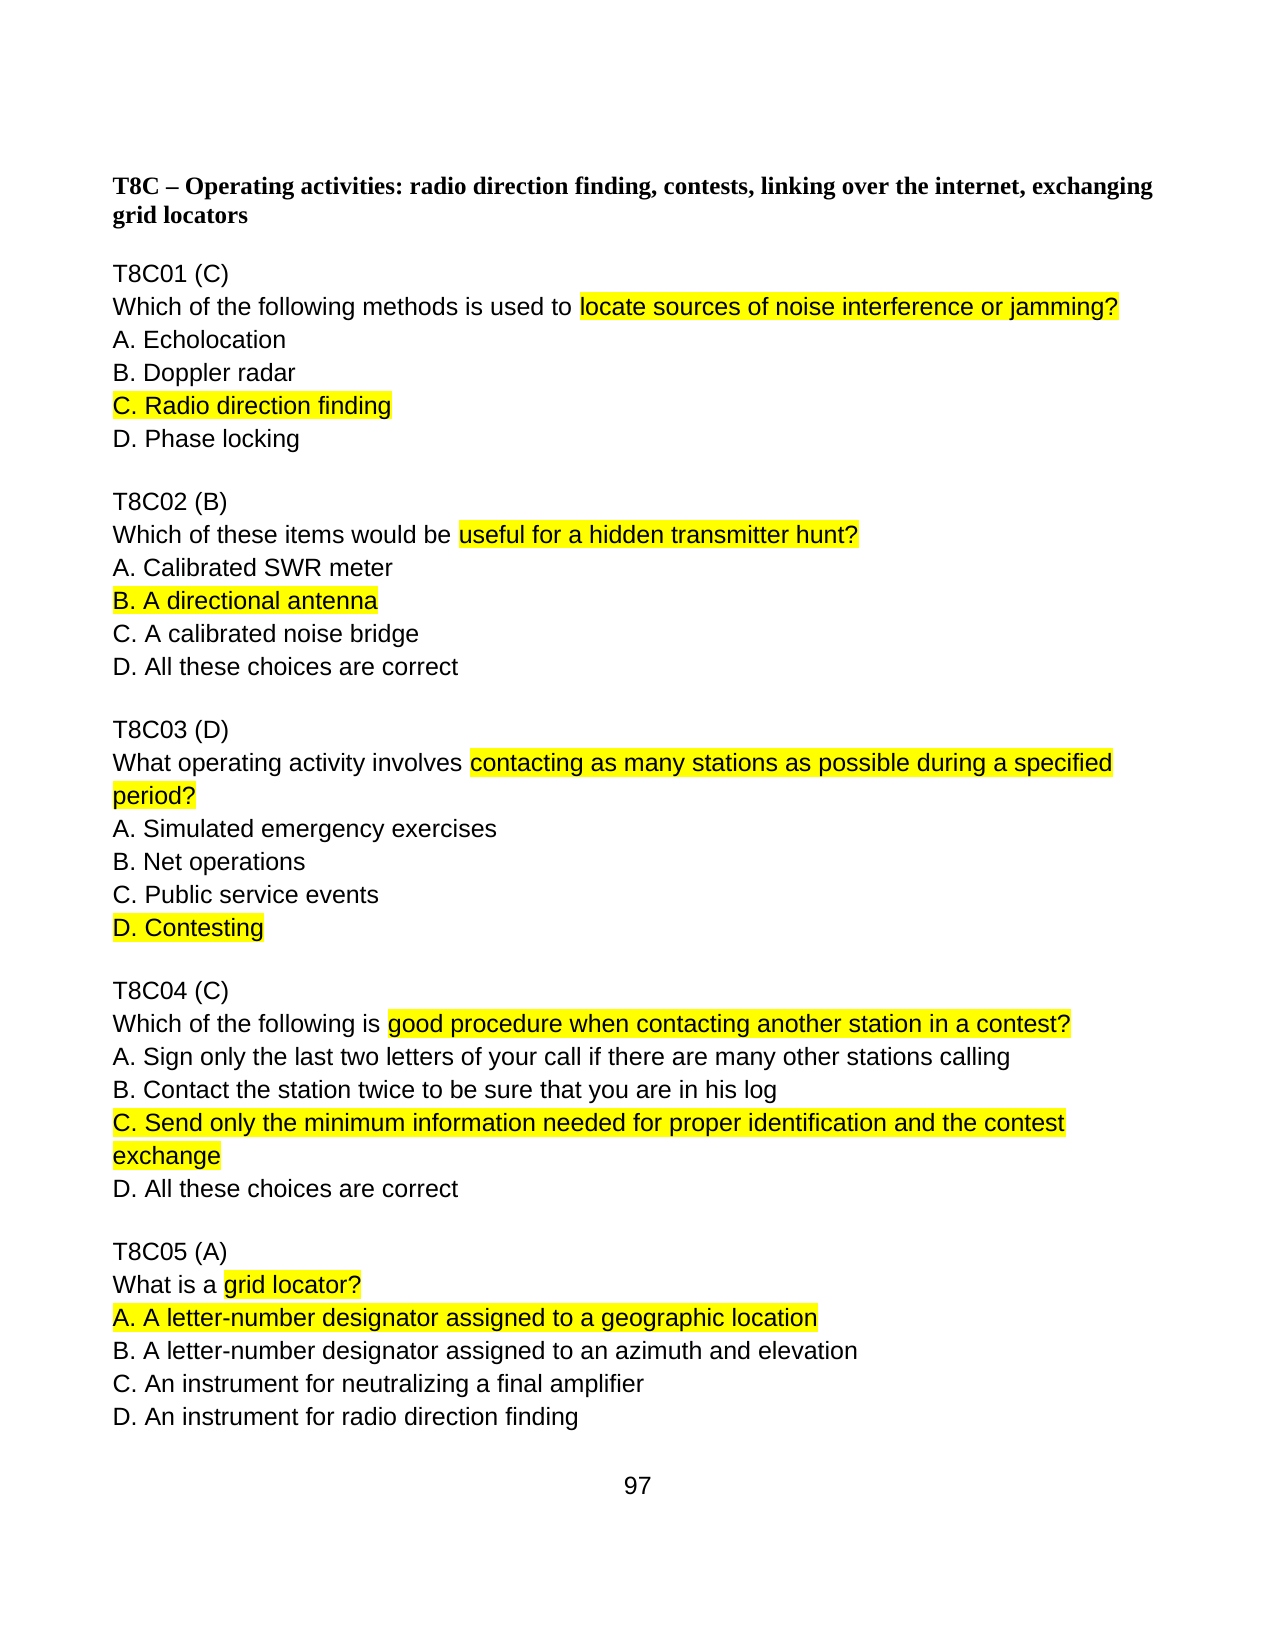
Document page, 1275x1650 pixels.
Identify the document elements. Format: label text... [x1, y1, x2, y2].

text T8C04 (C) Which of the following is good procedure when contacting another station in a contest? A. Sign only the last two letters of your call if there are many other stations calling B. Contact the station twice to be sure that you are in his log C. Send only the minimum information needed for proper identification and the contest exchange D. All these choices are correct [112, 976, 1162, 1203]
text T8C03 (D) What operating activity involves contacting as many stations as possible during a specified period? A. Simulated emergency exercises B. Net operations C. Public service events D. Contesting [112, 715, 1162, 942]
text T8C01 (C) Which of the following methods is used to locate sources of noise interference or jamming? A. Echolocation B. Doppler radar C. Radio direction finding D. Phase locking [112, 258, 1162, 452]
text T8C05 (A) What is a grid locator? A. A letter-number designator assigned to a geographic location B. A letter-number designator assigned to an azimuth and elevation C. An instrument for neutralizing a final amplifier D. An instrument for radio direction finding [112, 1237, 1162, 1431]
text T8C02 (B) Which of these items would be useful for a hidden transmitter hunt? A. Calibrated SWR meter B. A directional antenna C. A calibrated noise bridge D. All these choices are correct [112, 487, 1162, 681]
subtitle T8C – Operating activities: radio direction finding, contests, linking over the internet, exchanging grid locators [112, 171, 1162, 228]
